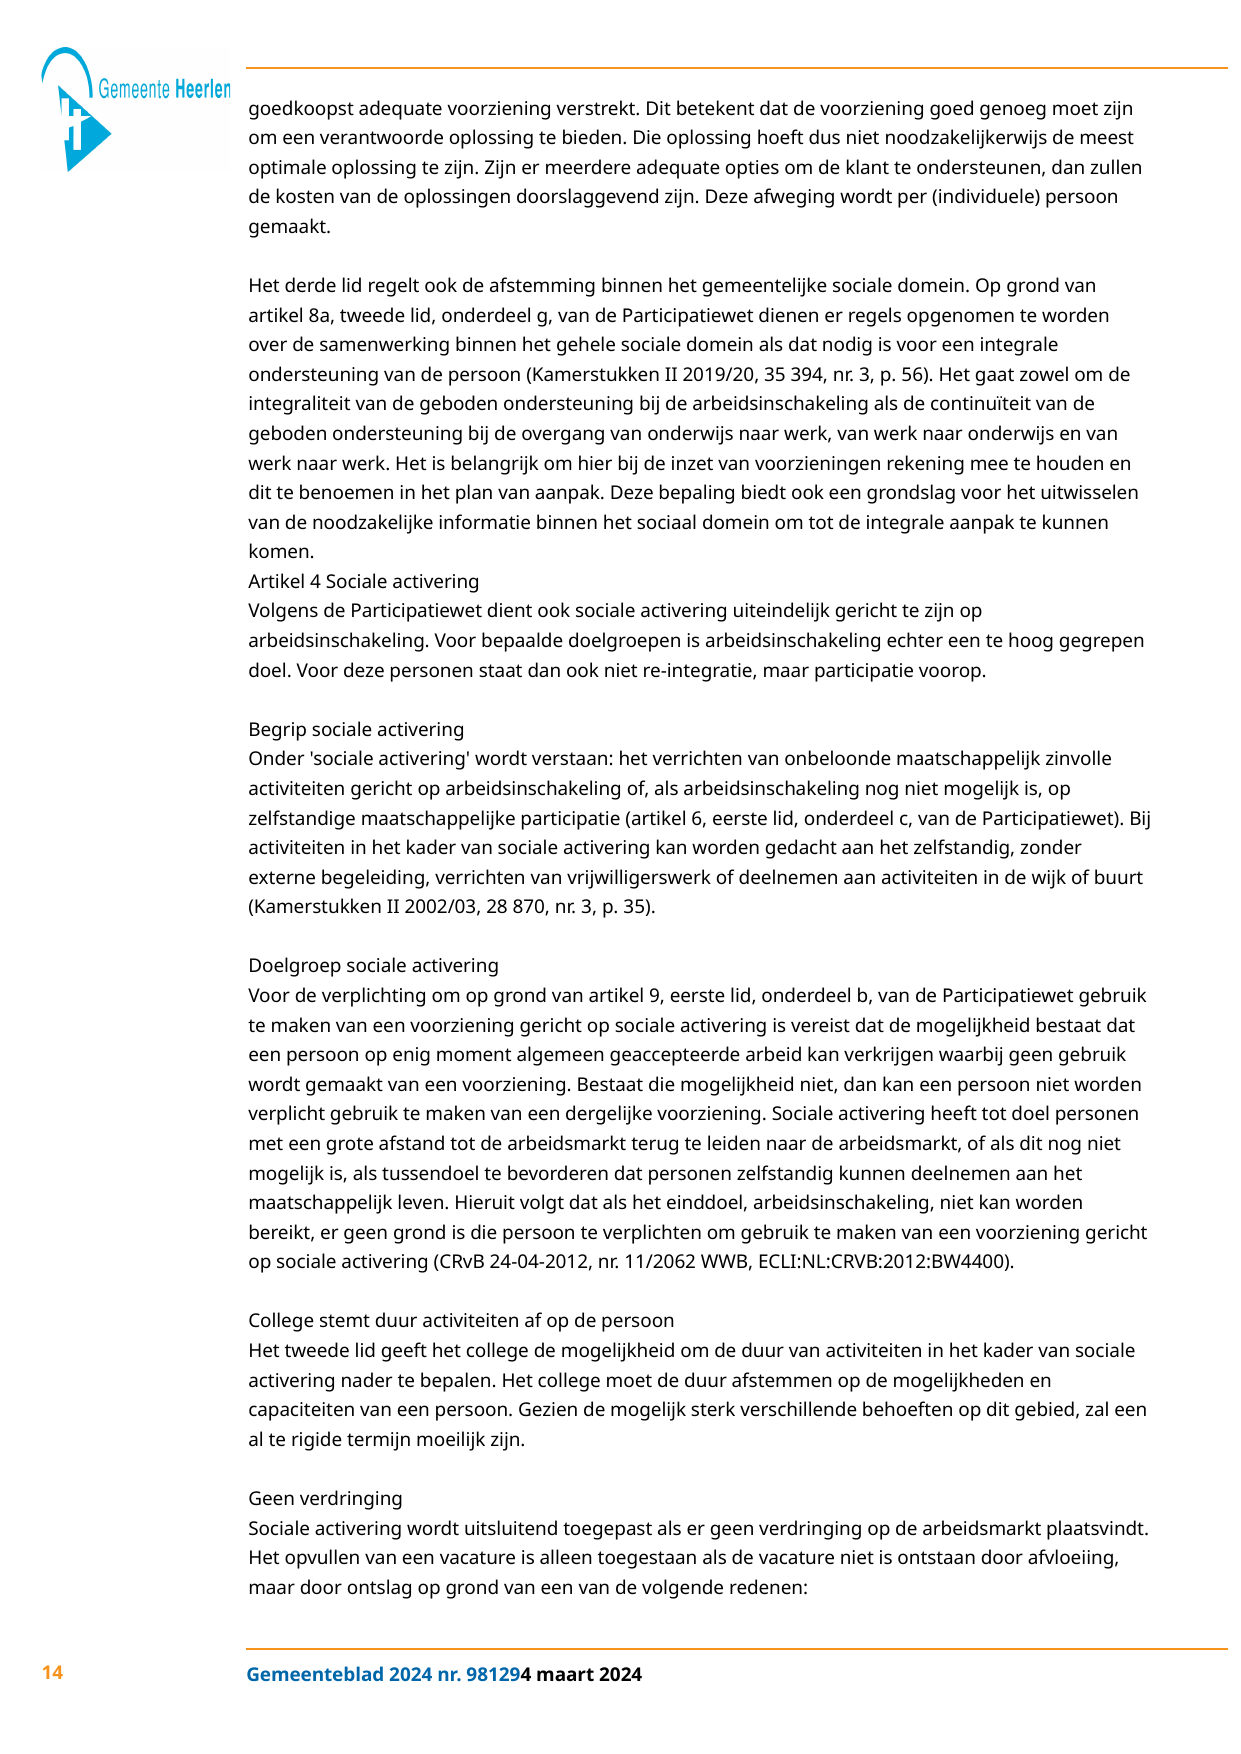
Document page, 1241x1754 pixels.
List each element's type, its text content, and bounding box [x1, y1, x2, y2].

text Het derde lid regelt ook de afstemming binnen het gemeentelijke sociale domein. Op grond van artikel 8a, tweede lid, onderdeel g, van de Participatiewet dienen er regels opgenomen te worden over de samenwerking binnen het gehele sociale domein als dat nodig is voor een integrale ondersteuning van de persoon (Kamerstukken II 2019/20, 35 394, nr. 3, p. 56). Het gaat zowel om de integraliteit van de geboden ondersteuning bij de arbeidsinschakeling als de continuïteit van de geboden ondersteuning bij de overgang van onderwijs naar werk, van werk naar onderwijs en van werk naar werk. Het is belangrijk om hier bij de inzet van voorzieningen rekening mee te houden en dit te benoemen in het plan van aanpak. Deze bepaling biedt ook een grondslag voor het uitwisselen van de noodzakelijke informatie binnen het sociaal domein om tot de integrale aanpak te kunnen komen. [248, 272, 1152, 564]
text Begrip sociale activering [248, 716, 1152, 742]
text Voor de verplichting om op grond van artikel 9, eerste lid, onderdeel b, van de Participatiewet gebruik te maken van een voorziening gericht op sociale activering is vereist dat de mogelijkheid bestaat dat een persoon op enig moment algemeen geaccepteerde arbeid kan verkrijgen waarbij geen gebruik wordt gemaakt van een voorziening. Bestaat die mogelijkheid niet, dan kan een persoon niet worden verplicht gebruik te maken van een dergelijke voorziening. Sociale activering heeft tot doel personen met een grote afstand tot de arbeidsmarkt terug te leiden naar de arbeidsmarkt, of als dit nog niet mogelijk is, als tussendoel te bevorderen dat personen zelfstandig kunnen deelnemen aan het maatschappelijk leven. Hieruit volgt dat als het einddoel, arbeidsinschakeling, niet kan worden bereikt, er geen grond is die persoon te verplichten om gebruik te maken van een voorziening gericht op sociale activering (CRvB 24-04-2012, nr. 11/2062 WWB, ECLI:NL:CRVB:2012:BW4400). [248, 982, 1152, 1274]
text Geen verdringing [248, 1485, 1152, 1511]
text Onder 'sociale activering' wordt verstaan: het verrichten van onbeloonde maatschappelijk zinvolle activiteiten gericht op arbeidsinschakeling of, als arbeidsinschakeling nog niet mogelijk is, op zelfstandige maatschappelijke participatie (artikel 6, eerste lid, onderdeel c, van de Participatiewet). Bij activiteiten in het kader van sociale activering kan worden gedacht aan het zelfstandig, zonder externe begeleiding, verrichten van vrijwilligerswerk of deelnemen aan activiteiten in de wijk of buurt (Kamerstukken II 2002/03, 28 870, nr. 3, p. 35). [248, 746, 1152, 919]
text Het tweede lid geeft het college de mogelijkheid om de duur van activiteiten in het kader van sociale activering nader te bepalen. Het college moet de duur afstemmen op de mogelijkheden en capaciteiten van een persoon. Gezien de mogelijk sterk verschillende behoeften op dit gebied, zal een al te rigide termijn moeilijk zijn. [248, 1337, 1152, 1452]
picture [41, 47, 231, 172]
text goedkoopst adequate voorziening verstrekt. Dit betekent dat de voorziening goed genoeg moet zijn om een verantwoorde oplossing te bieden. Die oplossing hoeft dus niet noodzakelijkerwijs de meest optimale oplossing te zijn. Zijn er meerdere adequate opties om de klant te ondersteunen, dan zullen de kosten van de oplossingen doorslaggevend zijn. Deze afweging wordt per (individuele) persoon gemaakt. [248, 95, 1152, 239]
text Sociale activering wordt uitsluitend toegepast als er geen verdringing op de arbeidsmarkt plaatsvindt. Het opvullen van een vacature is alleen toegestaan als de vacature niet is ontstaan door afvloeiing, maar door ontslag op grond van een van de volgende redenen: [248, 1515, 1152, 1600]
picture [41, 47, 59, 70]
text Volgens de Participatiewet dient ook sociale activering uiteindelijk gericht te zijn op arbeidsinschakeling. Voor bepaalde doelgroepen is arbeidsinschakeling echter een te hoog gegrepen doel. Voor deze personen staat dan ook niet re-integratie, maar participatie voorop. [248, 598, 1152, 683]
text Doelgroep sociale activering [248, 953, 1152, 978]
text College stemt duur activiteiten af op de persoon [248, 1308, 1152, 1333]
text Artikel 4 Sociale activering [248, 568, 1152, 594]
